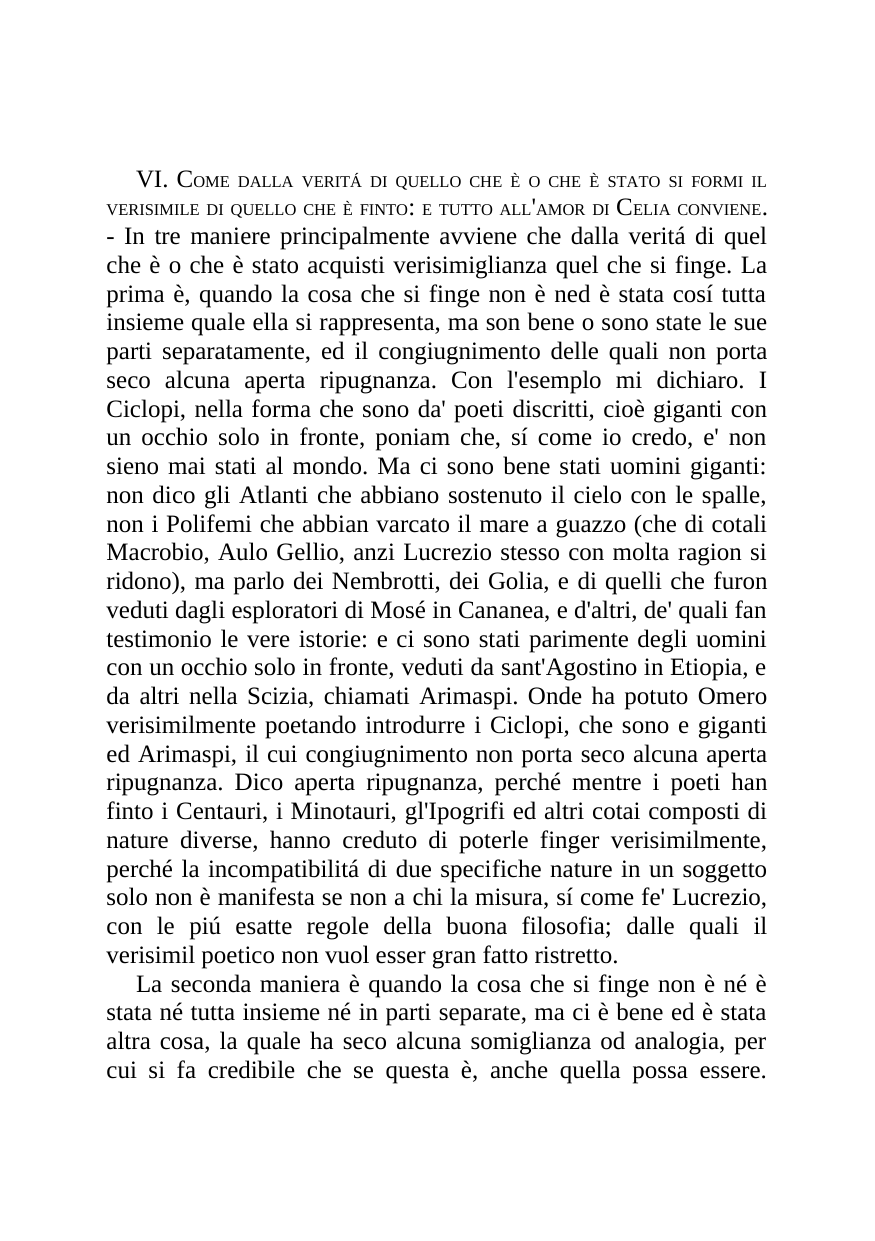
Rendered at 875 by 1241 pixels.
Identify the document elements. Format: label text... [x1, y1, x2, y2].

text La seconda maniera è quando la cosa che si finge non è né è stata né tutta insieme né in parti separate, ma ci è bene ed è stata altra cosa, la quale ha seco alcuna somiglianza od analogia, per cui si fa credibile che se questa è, anche quella possa essere. [106, 969, 768, 1084]
text VI. Come dalla veritá di quello che è o che è stato si formi il verisimile di quello che è finto: e tutto all'amor di Celia conviene. - In tre maniere principalmente avviene che dalla veritá di quel che è o che è stato acquisti verisimiglianza quel che si finge. La prima è, quando la cosa che si finge non è ned è stata cosí tutta insieme quale ella si rappresenta, ma son bene o sono state le sue parti separatamente, ed il congiugnimento delle quali non porta seco alcuna aperta ripugnanza. Con l'esemplo mi dichiaro. I Ciclopi, nella forma che sono da' poeti discritti, cioè giganti con un occhio solo in fronte, poniam che, sí come io credo, e' non sieno mai stati al mondo. Ma ci sono bene stati uomini giganti: non dico gli Atlanti che abbiano sostenuto il cielo con le spalle, non i Polifemi che abbian varcato il mare a guazzo (che di cotali Macrobio, Aulo Gellio, anzi Lucrezio stesso con molta ragion si ridono), ma parlo dei Nembrotti, dei Golia, e di quelli che furon veduti dagli esploratori di Mosé in Cananea, e d'altri, de' quali fan testimonio le vere istorie: e ci sono stati parimente degli uomini con un occhio solo in fronte, veduti da sant'Agostino in Etiopia, e da altri nella Scizia, chiamati Arimaspi. Onde ha potuto Omero verisimilmente poetando introdurre i Ciclopi, che sono e giganti ed Arimaspi, il cui congiugnimento non porta seco alcuna aperta ripugnanza. Dico aperta ripugnanza, perché mentre i poeti han finto i Centauri, i Minotauri, gl'Ipogrifi ed altri cotai composti di nature diverse, hanno creduto di poterle finger verisimilmente, perché la incompatibilitá di due specifiche nature in un soggetto solo non è manifesta se non a chi la misura, sí come fe' Lucrezio, con le piú esatte regole della buona filosofia; dalle quali il verisimil poetico non vuol esser gran fatto ristretto. [106, 164, 768, 969]
